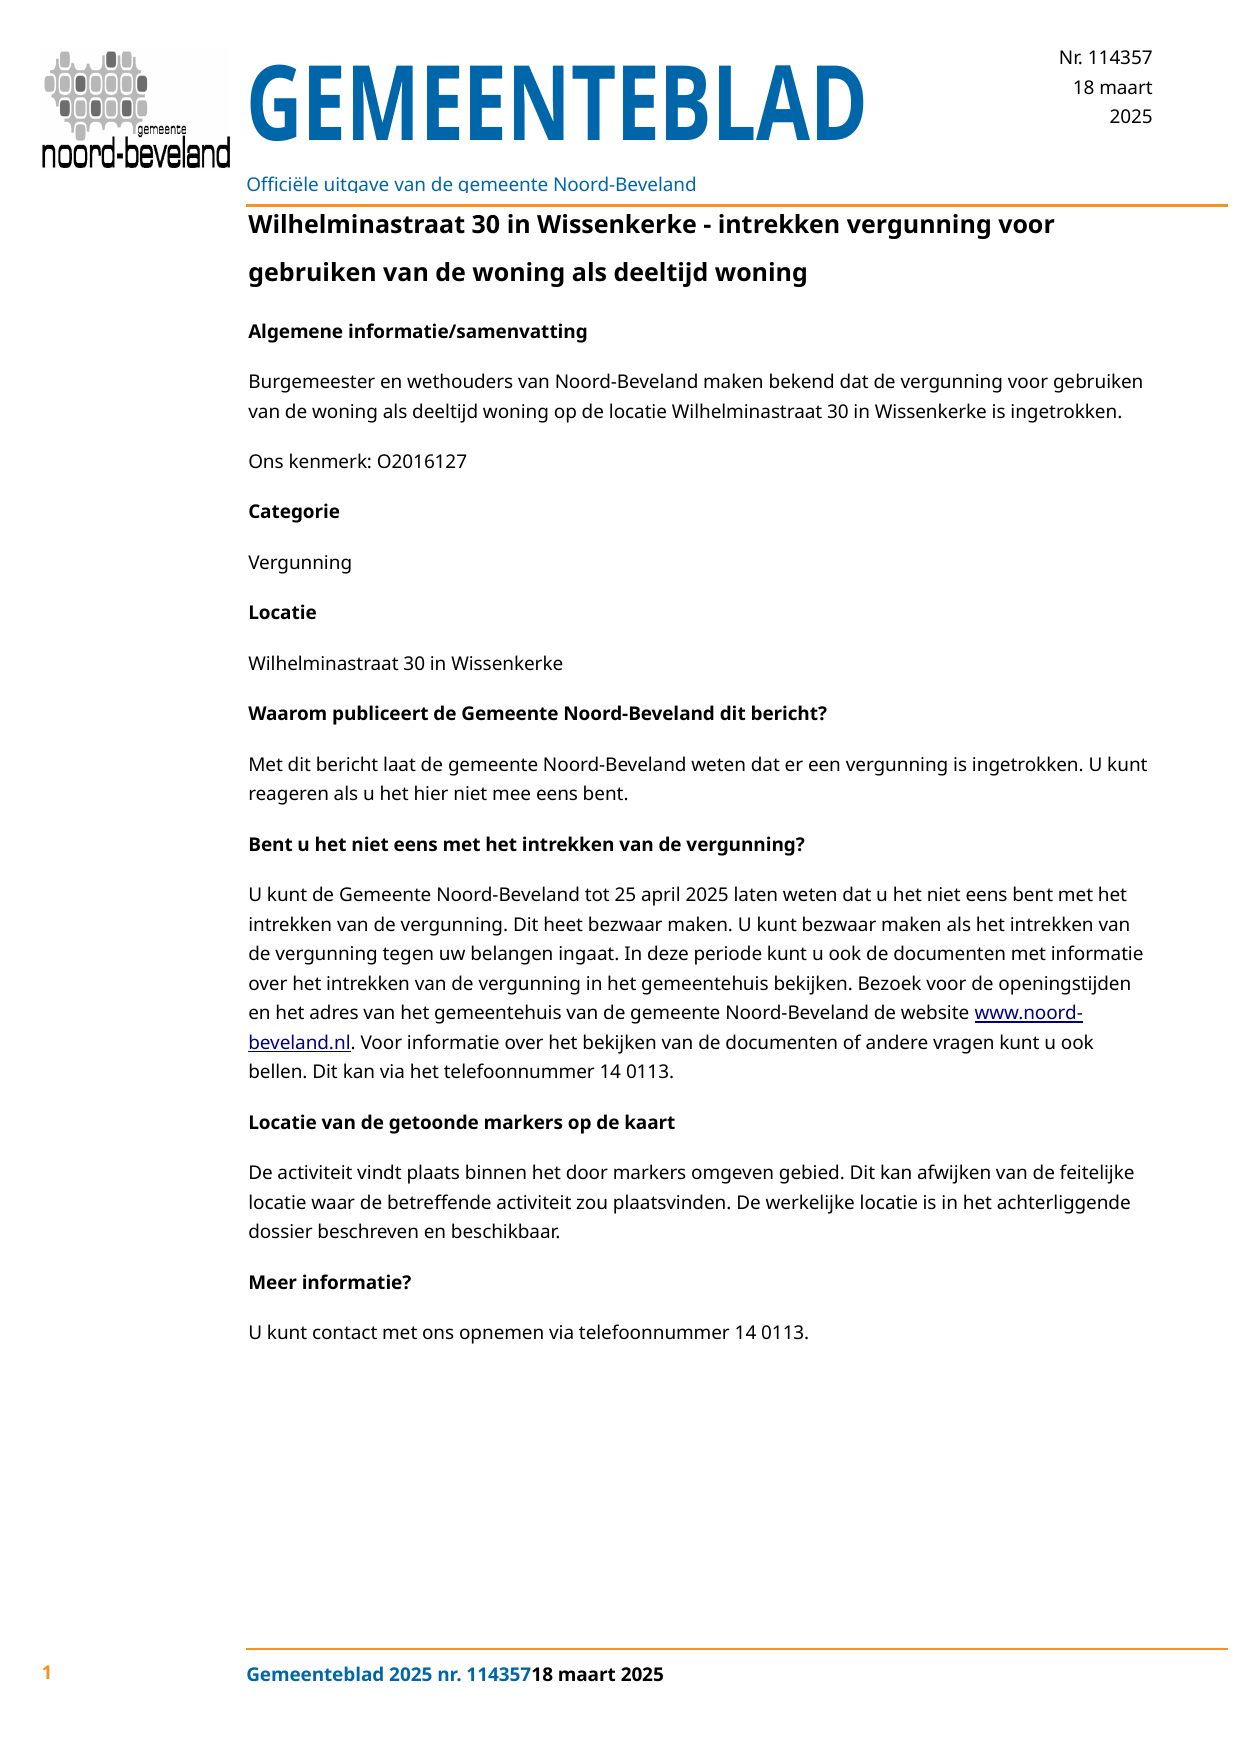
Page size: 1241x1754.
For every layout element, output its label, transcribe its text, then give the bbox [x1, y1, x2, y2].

text U kunt contact met ons opnemen via telefoonnummer 14 0113. [248, 1319, 1152, 1345]
text Bent u het niet eens met het intrekken van de vergunning? [248, 831, 1152, 857]
text Met dit bericht laat de gemeente Noord-Beveland weten dat er een vergunning is ingetrokken. U kunt reageren als u het hier niet mee eens bent. [248, 751, 1152, 806]
text Waarom publiceert de Gemeente Noord-Beveland dit bericht? [248, 700, 1152, 726]
text Wilhelminastraat 30 in Wissenkerke - intrekken vergunning voor gebruiken van de woning als deeltijd woning [248, 207, 1152, 288]
text Burgemeester en wethouders van Noord-Beveland maken bekend dat de vergunning voor gebruiken van de woning als deeltijd woning op de locatie Wilhelminastraat 30 in Wissenkerke is ingetrokken. [248, 368, 1152, 424]
text De activiteit vindt plaats binnen het door markers omgeven gebied. Dit kan afwijken van de feitelijke locatie waar de betreffende activiteit zou plaatsvinden. De werkelijke locatie is in het achterliggende dossier beschreven en beschikbaar. [248, 1159, 1152, 1244]
text Ons kenmerk: O2016127 [248, 448, 1152, 474]
text Wilhelminastraat 30 in Wissenkerke [248, 650, 1152, 676]
text Meer informatie? [248, 1269, 1152, 1295]
picture [41, 47, 231, 172]
text U kunt de Gemeente Noord-Beveland tot 25 april 2025 laten weten dat u het niet eens bent met het intrekken van de vergunning. Dit heet bezwaar maken. U kunt bezwaar maken als het intrekken van de vergunning tegen uw belangen ingaat. In deze periode kunt u ook de documenten met informatie over het intrekken van de vergunning in het gemeentehuis bekijken. Bezoek voor de openingstijden en het adres van het gemeentehuis van de gemeente Noord-Beveland de website www.noord-beveland.nl. Voor informatie over het bekijken van de documenten of andere vragen kunt u ook bellen. Dit kan via het telefoonnummer 14 0113. [248, 881, 1152, 1084]
text Categorie [248, 499, 1152, 524]
text Algemene informatie/samenvatting [248, 318, 1152, 344]
text Locatie [248, 599, 1152, 625]
text Vergunning [248, 549, 1152, 575]
text Locatie van de getoonde markers op de kaart [248, 1109, 1152, 1135]
